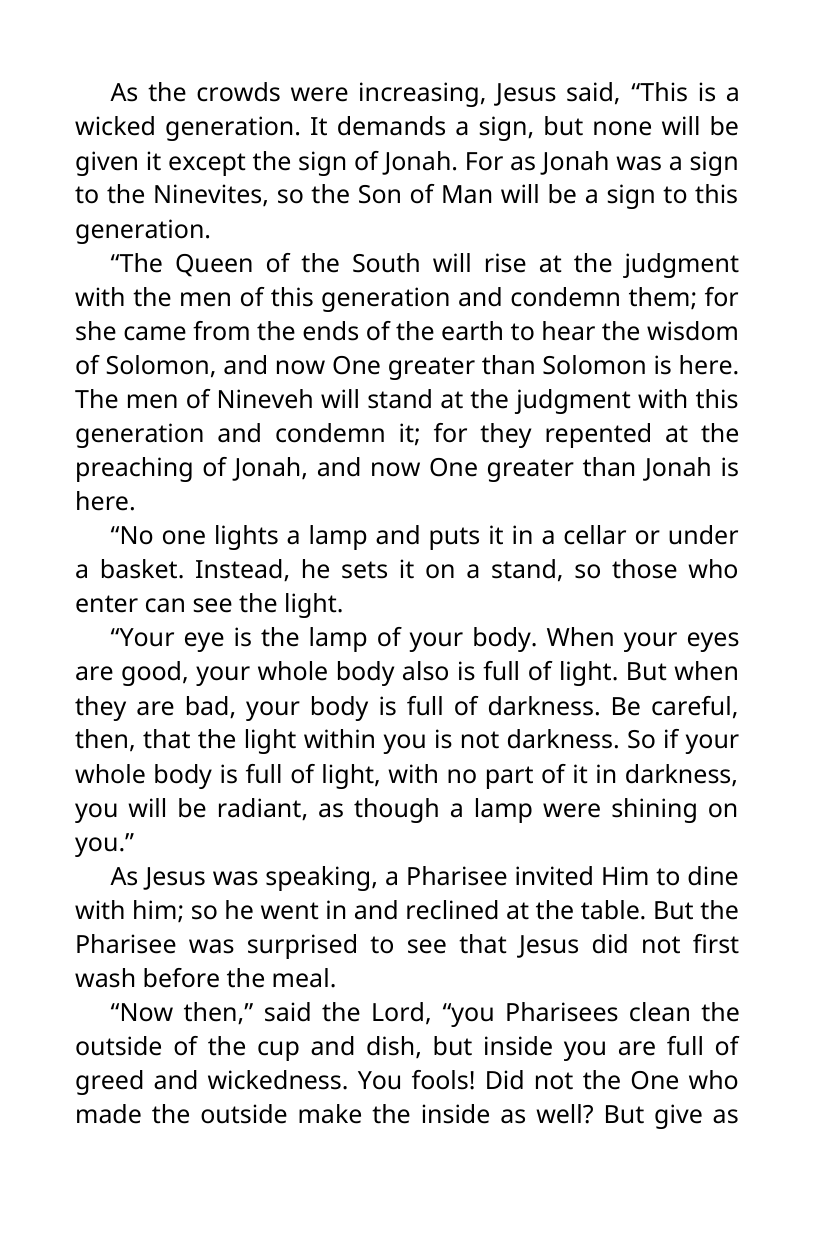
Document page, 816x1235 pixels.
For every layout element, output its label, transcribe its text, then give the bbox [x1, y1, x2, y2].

text “Now then,” said the Lord, “you Pharisees clean the outside of the cup and dish, but inside you are full of greed and wickedness. You fools! Did not the One who made the outside make the inside as well? But give as [75, 995, 740, 1131]
text “No one lights a lamp and puts it in a cellar or under a basket. Instead, he sets it on a stand, so those who enter can see the light. [75, 518, 740, 620]
text As Jesus was speaking, a Pharisee invited Him to dine with him; so he went in and reclined at the table. But the Pharisee was surprised to see that Jesus did not first wash before the meal. [75, 858, 740, 995]
text “The Queen of the South will rise at the judgment with the men of this generation and condemn them; for she came from the ends of the earth to hear the wisdom of Solomon, and now One greater than Solomon is here. The men of Nineveh will stand at the judgment with this generation and condemn it; for they repented at the preaching of Jonah, and now One greater than Jonah is here. [75, 245, 740, 518]
text As the crowds were increasing, Jesus said, “This is a wicked generation. It demands a sign, but none will be given it except the sign of Jonah. For as Jonah was a sign to the Ninevites, so the Son of Man will be a sign to this generation. [75, 75, 740, 245]
text “Your eye is the lamp of your body. When your eyes are good, your whole body also is full of light. But when they are bad, your body is full of darkness. Be careful, then, that the light within you is not darkness. So if your whole body is full of light, with no part of it in darkness, you will be radiant, as though a lamp were shining on you.” [75, 620, 740, 858]
